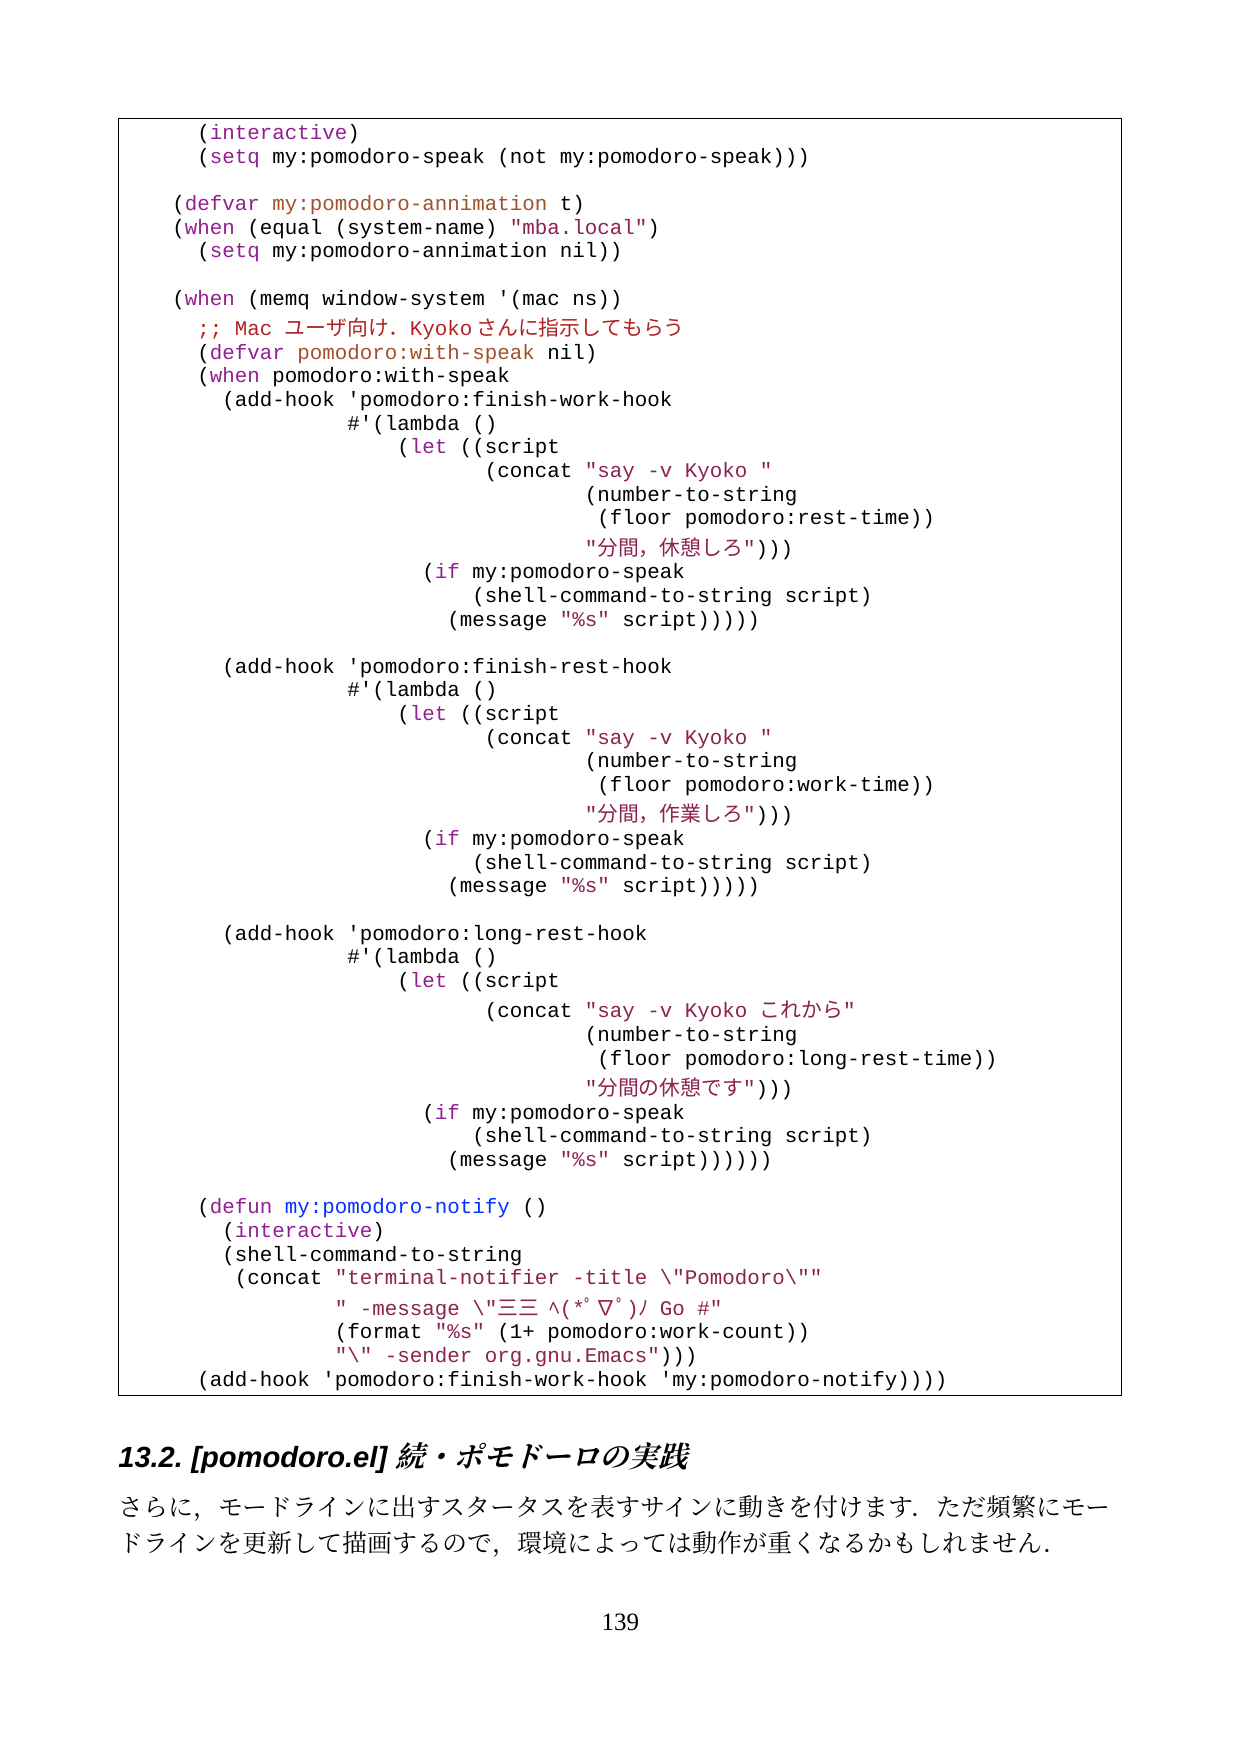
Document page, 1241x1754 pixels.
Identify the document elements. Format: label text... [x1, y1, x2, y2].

text (add-hook 'pomodoro:finish-rest-hook [119, 652, 1121, 676]
text (if my:pomodoro-speak [119, 824, 1121, 848]
text (defvar my:pomodoro-annimation t) [119, 189, 1121, 213]
text (defun my:pomodoro-notify () [119, 1192, 1121, 1216]
text (message "%s" script))))) [119, 604, 1121, 628]
text #'(lambda () [119, 409, 1121, 432]
text (when pomodoro:with-speak [119, 361, 1121, 385]
text (let ((script [119, 432, 1121, 456]
text "分間の休憩です"))) [119, 1067, 1121, 1098]
text (floor pomodoro:long-rest-time)) [119, 1044, 1121, 1067]
text ;; Mac ユーザ向け．Kyokoさんに指示してもらう [119, 307, 1121, 338]
text (concat "say -v Kyoko " [119, 456, 1121, 479]
text (interactive) [119, 1216, 1121, 1240]
text (let ((script [119, 966, 1121, 990]
text (shell-command-to-string [119, 1240, 1121, 1263]
text (add-hook 'pomodoro:long-rest-hook [119, 919, 1121, 942]
text (when (equal (system-name) "mba.local") [119, 213, 1121, 236]
text (number-to-string [119, 746, 1121, 770]
text (if my:pomodoro-speak [119, 557, 1121, 581]
text (let ((script [119, 699, 1121, 723]
text (defvar pomodoro:with-speak nil) [119, 338, 1121, 361]
text (setq my:pomodoro-speak (not my:pomodoro-speak))) [119, 142, 1121, 165]
text (add-hook 'pomodoro:finish-work-hook 'my:pomodoro-notify)))) [119, 1365, 1121, 1395]
text (shell-command-to-string script) [119, 581, 1121, 604]
text さらに，モードラインに出すスタータスを表すサインに動きを付けます．ただ頻繁にモードラインを更新して描画するので，環境によっては動作が重くなるかもしれません． [118, 1488, 1122, 1560]
text (setq my:pomodoro-annimation nil)) [119, 236, 1121, 260]
text (concat "say -v Kyoko これから" [119, 990, 1121, 1020]
text (add-hook 'pomodoro:finish-work-hook [119, 385, 1121, 409]
text (number-to-string [119, 1020, 1121, 1044]
text (shell-command-to-string script) [119, 1121, 1121, 1145]
text (format "%s" (1+ pomodoro:work-count)) [119, 1317, 1121, 1341]
text (concat "say -v Kyoko " [119, 723, 1121, 746]
text "分間，休憩しろ"))) [119, 527, 1121, 557]
text (interactive) [119, 119, 1121, 142]
text (message "%s" script)))))) [119, 1145, 1121, 1169]
text "\" -sender org.gnu.Emacs"))) [119, 1341, 1121, 1365]
subtitle [pomodoro.el] 続・ポモドーロの実践 [118, 1434, 1122, 1476]
text (when (memq window-system '(mac ns)) [119, 284, 1121, 307]
text (if my:pomodoro-speak [119, 1098, 1121, 1121]
text (floor pomodoro:work-time)) [119, 770, 1121, 794]
text "分間，作業しろ"))) [119, 794, 1121, 824]
text #'(lambda () [119, 676, 1121, 699]
text (shell-command-to-string script) [119, 848, 1121, 871]
text (message "%s" script))))) [119, 871, 1121, 895]
text (number-to-string [119, 479, 1121, 503]
text (floor pomodoro:rest-time)) [119, 503, 1121, 527]
text " -message \"三三 ﾍ(*ﾟ∇ﾟ)ﾉ Go #" [119, 1287, 1121, 1317]
text (concat "terminal-notifier -title \"Pomodoro\"" [119, 1263, 1121, 1287]
text #'(lambda () [119, 942, 1121, 966]
